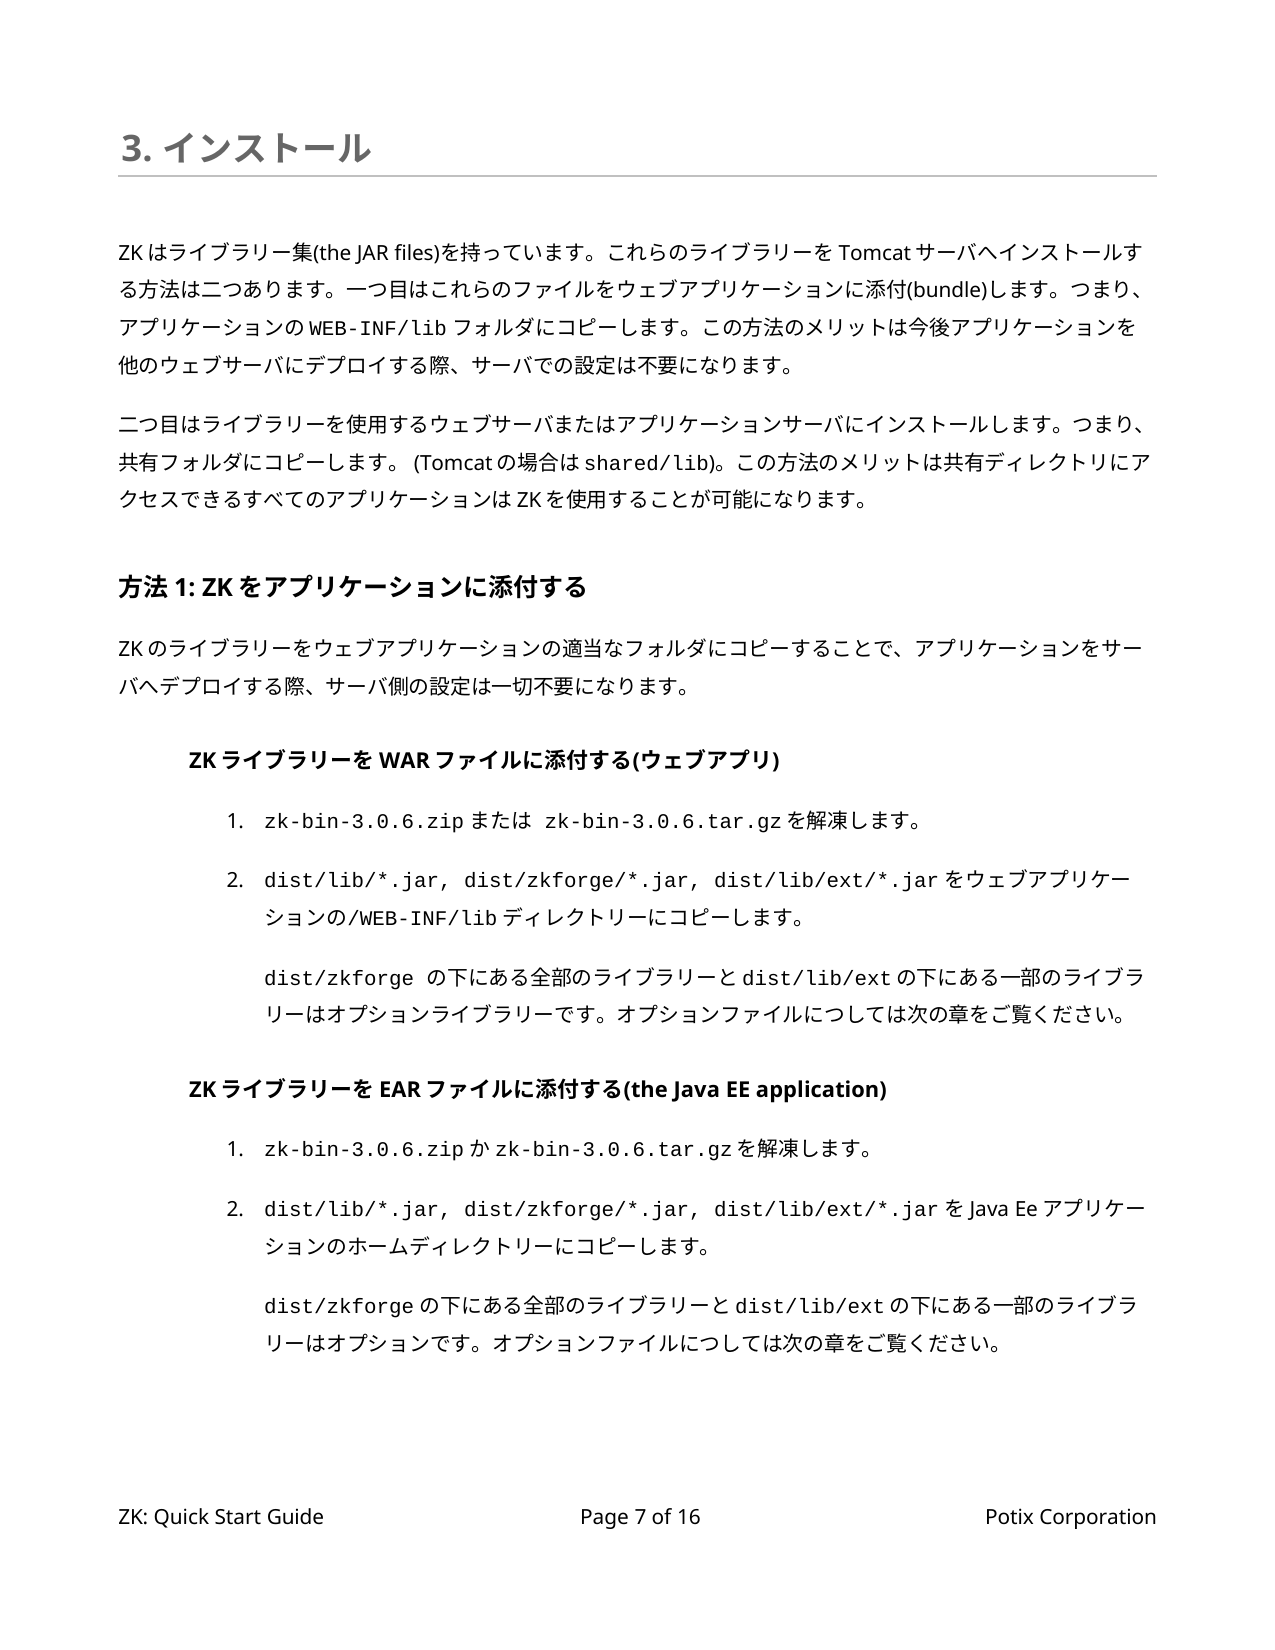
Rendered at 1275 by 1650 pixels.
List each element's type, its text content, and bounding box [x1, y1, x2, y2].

text ZKはライブラリー集(the JAR files)を持っています。これらのライブラリーをTomcatサーバへインストールする方法は二つあります。一つ目はこれらのファイルをウェブアプリケーションに添付(bundle)します。つまり、アプリケーションのWEB-INF/lib フォルダにコピーします。この方法のメリットは今後アプリケーションを他のウェブサーバにデプロイする際、サーバでの設定は不要になります。 [118, 236, 1157, 379]
list dist/zkforge の下にある全部のライブラリーとdist/lib/extの下にある一部のライブラリーはオプションライブラリーです。オプションファイルにつしては次の章をご覧ください。 [226, 961, 1157, 1029]
subtitle 3. インストール [118, 118, 1157, 175]
subtitle ZKライブラリーをEARファイルに添付する(the Java EE application) [189, 1071, 1157, 1103]
list dist/lib/*.jar, dist/zkforge/*.jar, dist/lib/ext/*.jar をウェブアプリケーションの/WEB-INF/lib ディレクトリーにコピーします。 [226, 864, 1157, 932]
text 二つ目はライブラリーを使用するウェブサーバまたはアプリケーションサーバにインストールします。つまり、共有フォルダにコピーします。 (Tomcatの場合はshared/lib)。この方法のメリットは共有ディレクトリにアクセスできるすべてのアプリケーションはZKを使用することが可能になります。 [118, 409, 1157, 514]
list dist/lib/*.jar, dist/zkforge/*.jar, dist/lib/ext/*.jar をJava Eeアプリケーションのホームディレクトリーにコピーします。 [226, 1193, 1157, 1260]
subtitle 方法 1: ZKをアプリケーションに添付する [118, 567, 1157, 603]
list dist/zkforge の下にある全部のライブラリーとdist/lib/extの下にある一部のライブラリーはオプションです。オプションファイルにつしては次の章をご覧ください。 [226, 1290, 1157, 1357]
text ZKのライブラリーをウェブアプリケーションの適当なフォルダにコピーすることで、アプリケーションをサーバへデプロイする際、サーバ側の設定は一切不要になります。 [118, 633, 1157, 700]
list zk-bin-3.0.6.zip か zk-bin-3.0.6.tar.gzを解凍します。 [226, 1133, 1157, 1163]
subtitle ZKライブラリーをWARファイルに添付する(ウェブアプリ) [189, 743, 1157, 775]
list zk-bin-3.0.6.zip または zk-bin-3.0.6.tar.gzを解凍します。 [226, 804, 1157, 834]
